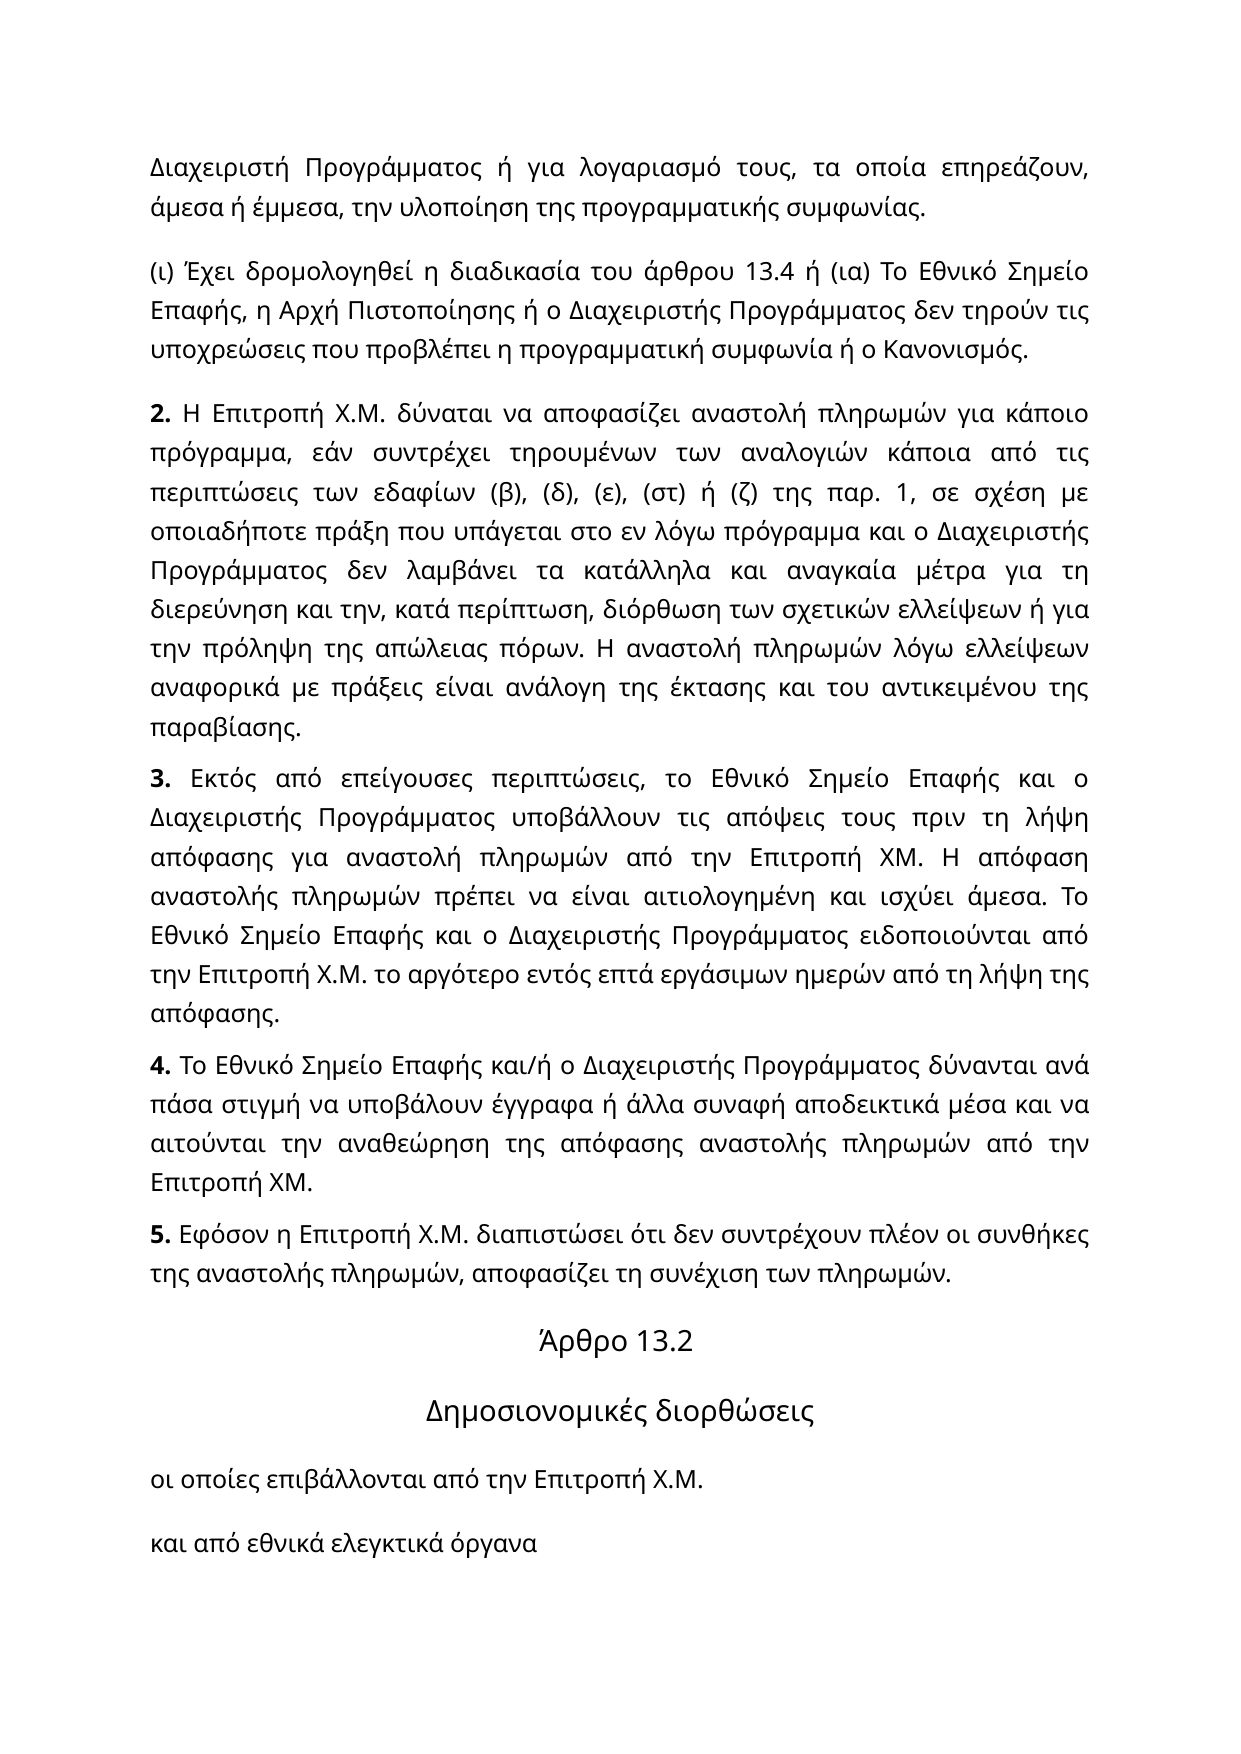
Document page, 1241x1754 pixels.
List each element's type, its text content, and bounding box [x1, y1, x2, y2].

text οι οποίες επιβάλλονται από την Επιτροπή Χ.Μ. [150, 1461, 1090, 1495]
text 3. Εκτός από επείγουσες περιπτώσεις, το Εθνικό Σημείο Επαφής και ο Διαχειριστής Προγράμματος υποβάλλουν τις απόψεις τους πριν τη λήψη απόφασης για αναστολή πληρωμών από την Επιτροπή ΧΜ. Η απόφαση αναστολής πληρωμών πρέπει να είναι αιτιολογημένη και ισχύει άμεσα. Το Εθνικό Σημείο Επαφής και ο Διαχειριστής Προγράμματος ειδοποιούνται από την Επιτροπή Χ.Μ. το αργότερο εντός επτά εργάσιμων ημερών από τη λήψη της απόφασης. [150, 761, 1090, 1030]
text 2. Η Επιτροπή Χ.Μ. δύναται να αποφασίζει αναστολή πληρωμών για κάποιο πρόγραμμα, εάν συντρέχει τηρουμένων των αναλογιών κάποια από τις περιπτώσεις των εδαφίων (β), (δ), (ε), (στ) ή (ζ) της παρ. 1, σε σχέση με οποιαδήποτε πράξη που υπάγεται στο εν λόγω πρόγραμμα και ο Διαχειριστής Προγράμματος δεν λαμβάνει τα κατάλληλα και αναγκαία μέτρα για τη διερεύνηση και την, κατά περίπτωση, διόρθωση των σχετικών ελλείψεων ή για την πρόληψη της απώλειας πόρων. Η αναστολή πληρωμών λόγω ελλείψεων αναφορικά με πράξεις είναι ανάλογη της έκτασης και του αντικειμένου της παραβίασης. [150, 396, 1090, 743]
text 4. Το Εθνικό Σημείο Επαφής και/ή ο Διαχειριστής Προγράμματος δύνανται ανά πάσα στιγμή να υποβάλουν έγγραφα ή άλλα συναφή αποδεικτικά μέσα και να αιτούνται την αναθεώρηση της απόφασης αναστολής πληρωμών από την Επιτροπή ΧΜ. [150, 1047, 1090, 1199]
subtitle Δημοσιονομικές διορθώσεις [150, 1391, 1090, 1430]
text (ι) Έχει δρομολογηθεί η διαδικασία του άρθρου 13.4 ή (ια) Το Εθνικό Σημείο Επαφής, η Αρχή Πιστοποίησης ή ο Διαχειριστής Προγράμματος δεν τηρούν τις υποχρεώσεις που προβλέπει η προγραμματική συμφωνία ή ο Κανονισμός. [150, 253, 1090, 366]
text Διαχειριστή Προγράμματος ή για λογαριασμό τους, τα οποία επηρεάζουν, άμεσα ή έμμεσα, την υλοποίηση της προγραμματικής συμφωνίας. [150, 150, 1090, 223]
text και από εθνικά ελεγκτικά όργανα [150, 1525, 1090, 1559]
subtitle Άρθρο 13.2 [150, 1320, 1090, 1360]
text 5. Εφόσον η Επιτροπή Χ.Μ. διαπιστώσει ότι δεν συντρέχουν πλέον οι συνθήκες της αναστολής πληρωμών, αποφασίζει τη συνέχιση των πληρωμών. [150, 1217, 1090, 1290]
